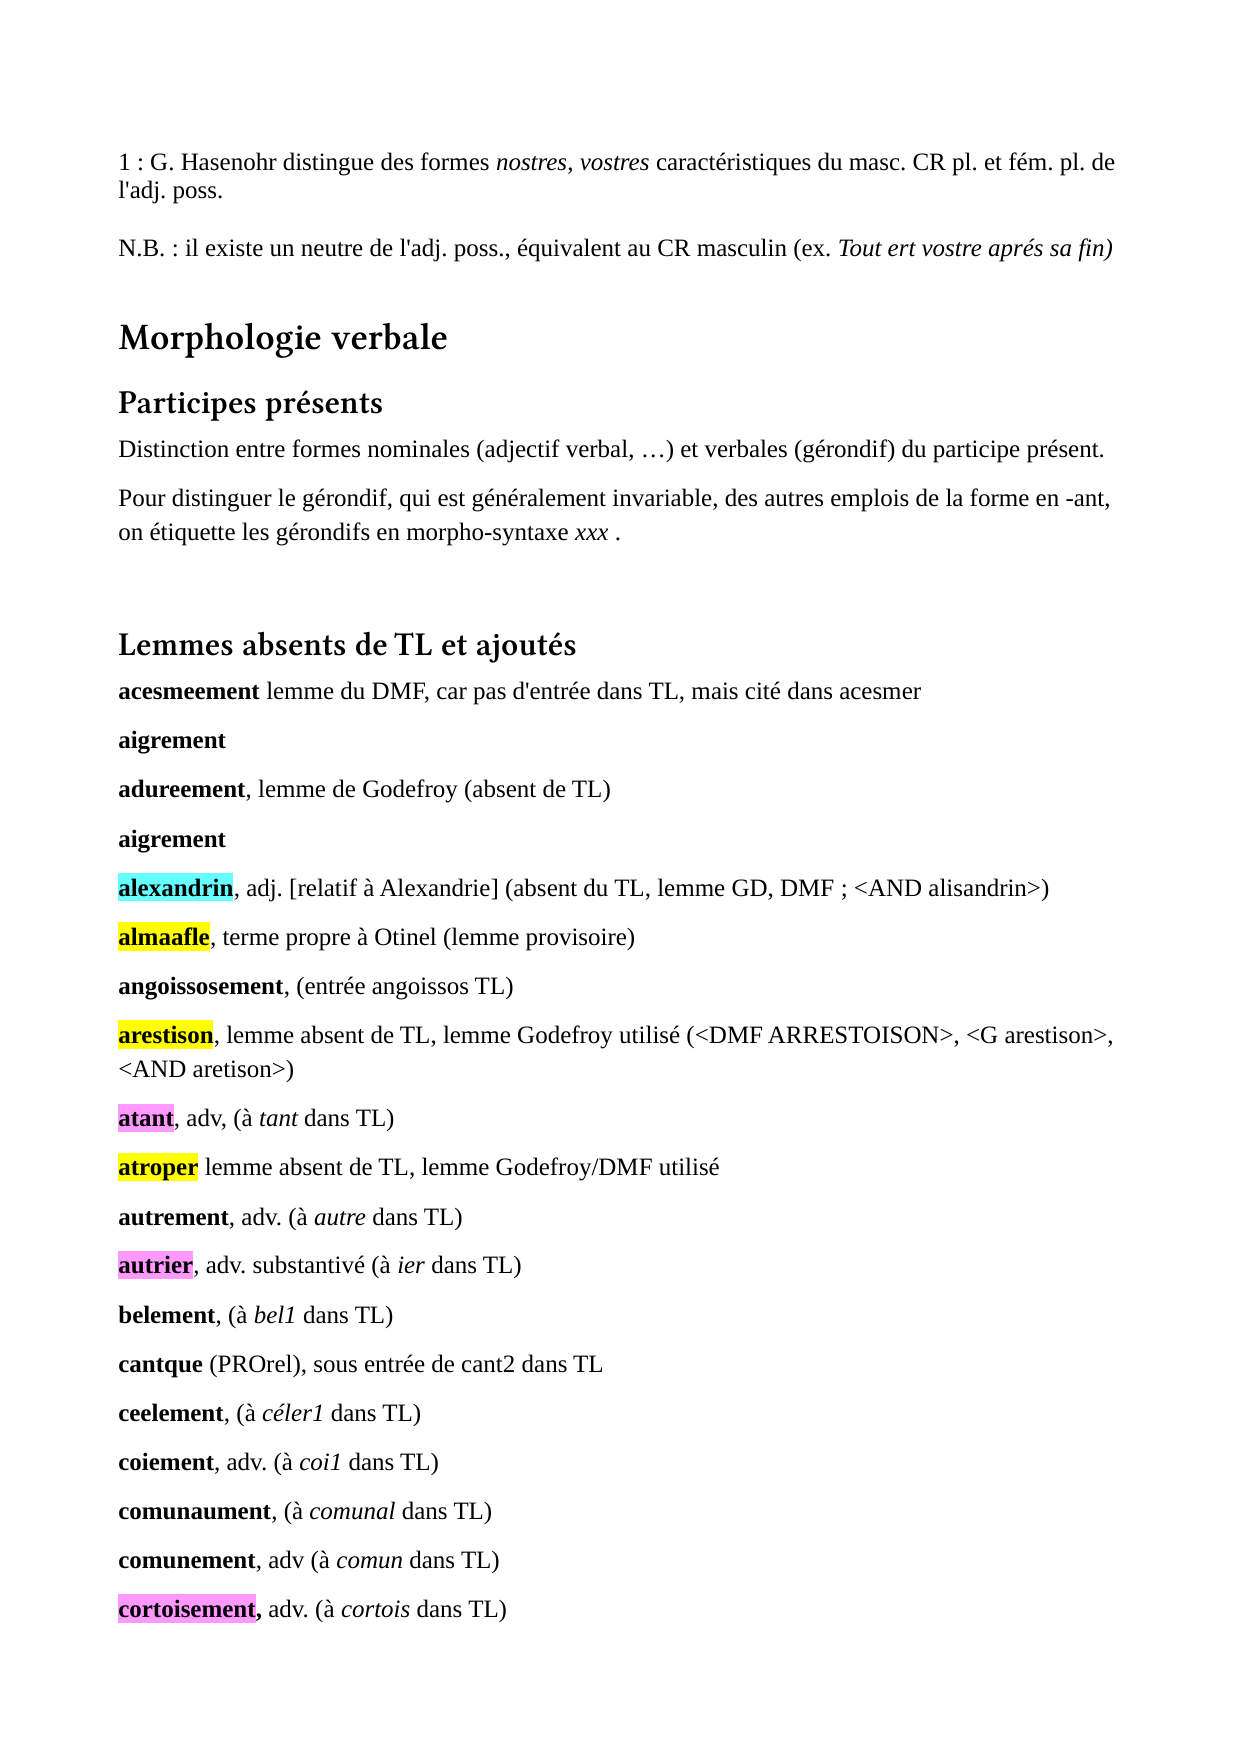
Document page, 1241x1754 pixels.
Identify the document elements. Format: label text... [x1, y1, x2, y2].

text 1 : G. Hasenohr distingue des formes nostres, vostres caractéristiques du masc. CR pl. et fém. pl. de l'adj. poss. [118, 147, 1122, 204]
text belement, (à bel1 dans TL) [118, 1300, 1122, 1328]
subtitle Morphologie verbale [118, 316, 1122, 358]
text almaafle, terme propre à Otinel (lemme provisoire) [118, 922, 1122, 951]
text aigrement [118, 726, 1122, 754]
text cortoisement, adv. (à cortois dans TL) [118, 1594, 1122, 1623]
text ceelement, (à céler1 dans TL) [118, 1398, 1122, 1427]
text acesmeement lemme du DMF, car pas d'entrée dans TL, mais cité dans acesmer [118, 676, 1122, 705]
text autrier, adv. substantivé (à ier dans TL) [118, 1251, 1122, 1279]
text comunement, adv (à comun dans TL) [118, 1545, 1122, 1574]
text angoissosement, (entrée angoissos TL) [118, 971, 1122, 999]
text Distinction entre formes nominales (adjectif verbal, …) et verbales (gérondif) du participe présent. [118, 434, 1122, 463]
text atroper lemme absent de TL, lemme Godefroy/DMF utilisé [118, 1152, 1122, 1181]
text adureement, lemme de Godefroy (absent de TL) [118, 774, 1122, 803]
text comunaument, (à comunal dans TL) [118, 1496, 1122, 1525]
text aigrement [118, 824, 1122, 852]
text atant, adv, (à tant dans TL) [118, 1103, 1122, 1132]
text coiement, adv. (à coi1 dans TL) [118, 1447, 1122, 1476]
subtitle Participes présents [118, 383, 1122, 421]
text alexandrin, adj. [relatif à Alexandrie] (absent du TL, lemme GD, DMF ; <AND alisandrin>) [118, 873, 1122, 901]
text cantque (PROrel), sous entrée de cant2 dans TL [118, 1349, 1122, 1377]
text Pour distinguer le gérondif, qui est généralement invariable, des autres emplois de la forme en -ant, on étiquette les gérondifs en morpho-syntaxe xxx . [118, 483, 1122, 546]
subtitle Lemmes absents de TL et ajoutés [118, 626, 1122, 664]
text autrement, adv. (à autre dans TL) [118, 1202, 1122, 1230]
text arestison, lemme absent de TL, lemme Godefroy utilisé (<DMF ARRESTOISON>, <G arestison>, <AND aretison>) [118, 1020, 1122, 1083]
text N.B. : il existe un neutre de l'adj. poss., équivalent au CR masculin (ex. Tout ert vostre aprés sa fin) [118, 233, 1122, 262]
